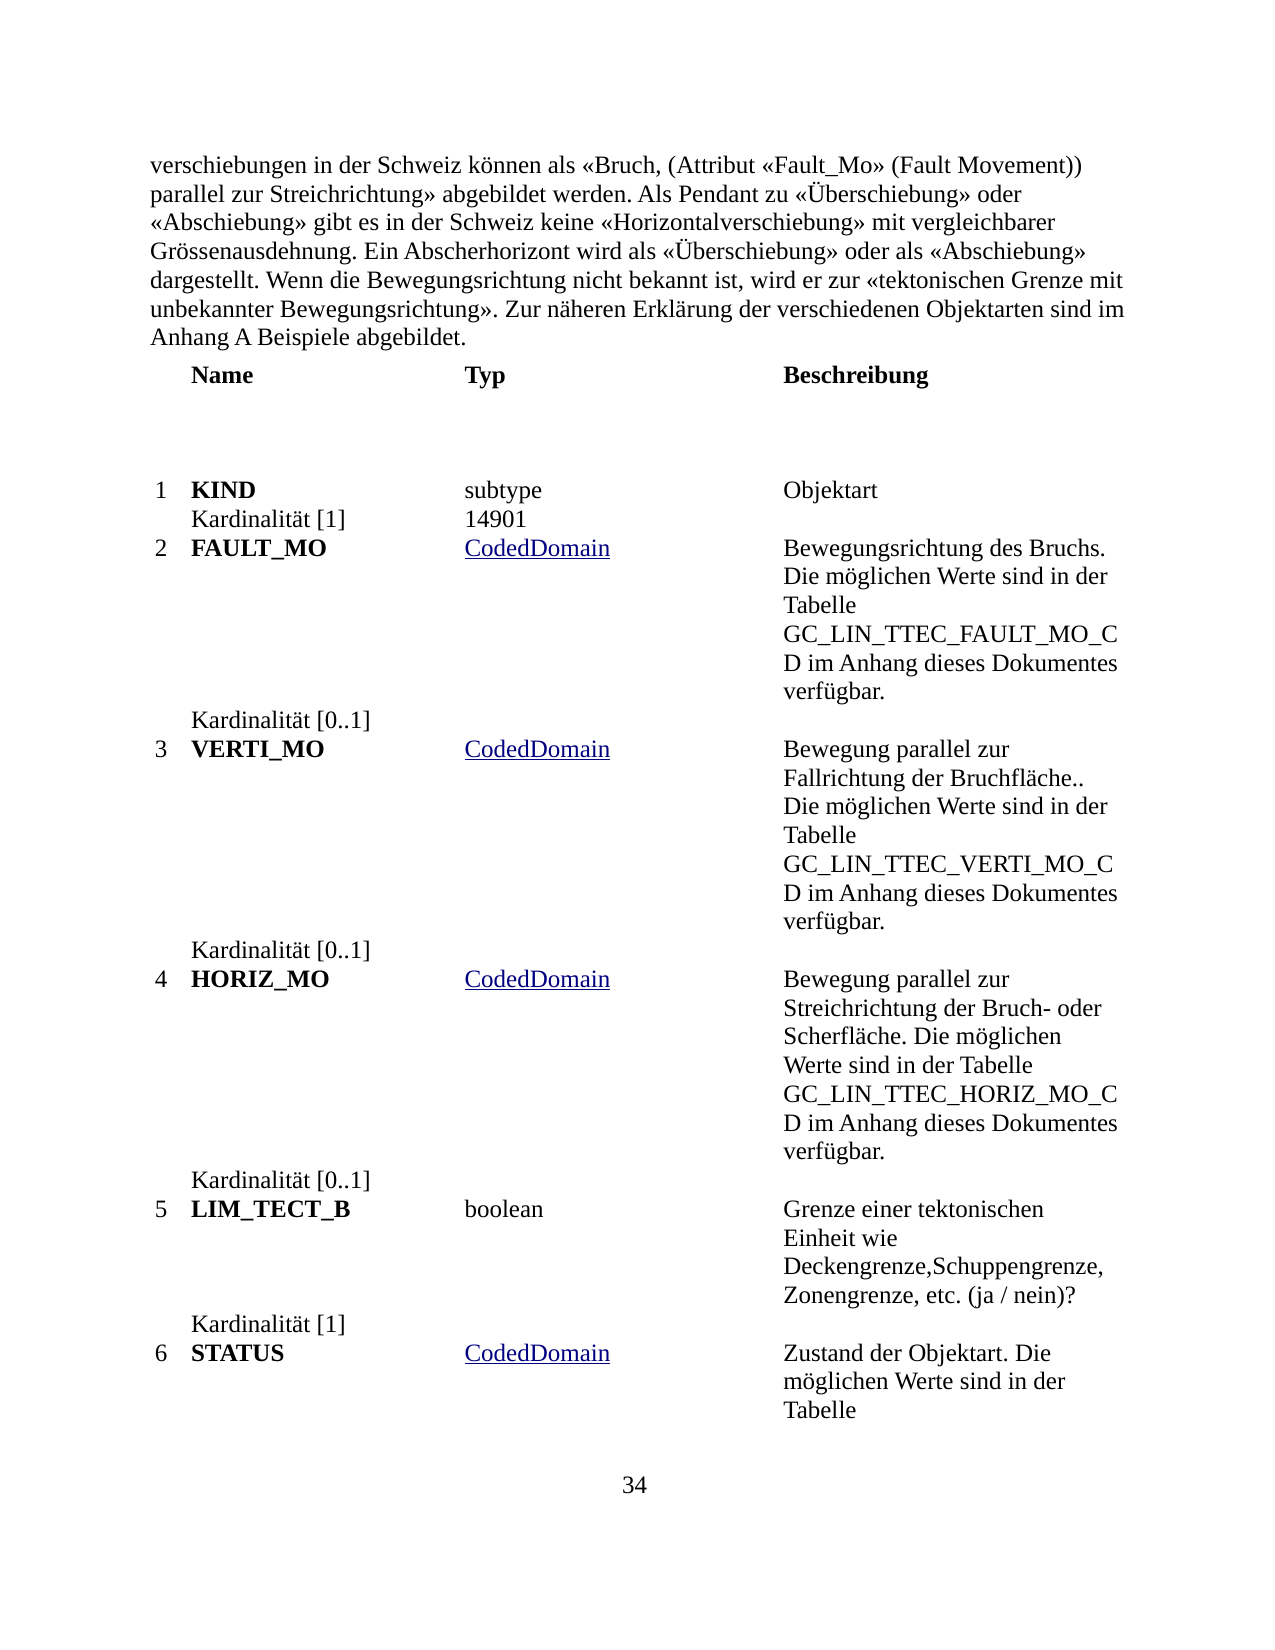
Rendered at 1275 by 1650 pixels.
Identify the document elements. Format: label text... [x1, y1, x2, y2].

table_cell [150, 935, 186, 964]
table_cell Kardinalität [0..1] [186, 705, 460, 734]
table_cell Kardinalität [1] [186, 1309, 460, 1338]
table_cell Objektart [779, 475, 1125, 504]
table_header Name [186, 360, 460, 475]
table_cell 6 [150, 1338, 186, 1424]
table_cell Kardinalität [0..1] [186, 1165, 460, 1194]
table_cell [779, 1165, 1125, 1194]
table_cell 2 [150, 533, 186, 705]
table_cell Grenze einer tektonischen Einheit wie Deckengrenze,Schuppengrenze, Zonengrenze, etc. (ja / nein)? [779, 1194, 1125, 1309]
table_cell LIM_TECT_B [186, 1194, 460, 1309]
table_cell VERTI_MO [186, 734, 460, 935]
table_cell Bewegung parallel zur Fallrichtung der Bruchfläche.. Die möglichen Werte sind in der Tabelle GC_LIN_TTEC_VERTI_MO_CD im Anhang dieses Dokumentes verfügbar. [779, 734, 1125, 935]
text verschiebungen in der Schweiz können als «Bruch, (Attribut «Fault_Mo» (Fault Movement)) parallel zur Streichrichtung» abgebildet werden. Als Pendant zu «Überschiebung» oder «Abschiebung» gibt es in der Schweiz keine «Horizontalverschiebung» mit vergleichbarer Grössenausdehnung. Ein Abscherhorizont wird als «Überschiebung» oder als «Abschiebung» dargestellt. Wenn die Bewegungsrichtung nicht bekannt ist, wird er zur «tektonischen Grenze mit unbekannter Bewegungsrichtung». Zur näheren Erklärung der verschiedenen Objektarten sind im Anhang A Beispiele abgebildet. [150, 150, 1125, 351]
table_cell Zustand der Objektart. Die möglichen Werte sind in der Tabelle [779, 1338, 1125, 1424]
table_cell [150, 1165, 186, 1194]
table_cell 5 [150, 1194, 186, 1309]
table_cell [150, 705, 186, 734]
table_cell [150, 504, 186, 533]
table_cell STATUS [186, 1338, 460, 1424]
table_cell subtype [460, 475, 779, 504]
table_cell Kardinalität [0..1] [186, 935, 460, 964]
table_cell 1 [150, 475, 186, 504]
table_cell CodedDomain [460, 964, 779, 1165]
table_cell [460, 705, 779, 734]
table_cell 3 [150, 734, 186, 935]
table_cell [460, 1165, 779, 1194]
table_header Typ [460, 360, 779, 475]
table_cell [779, 1309, 1125, 1338]
table_cell [150, 1309, 186, 1338]
table_cell HORIZ_MO [186, 964, 460, 1165]
table_header [150, 360, 186, 475]
table_cell 14901 [460, 504, 779, 533]
table_cell [779, 504, 1125, 533]
table_cell Bewegung parallel zur Streichrichtung der Bruch- oder Scherfläche. Die möglichen Werte sind in der Tabelle GC_LIN_TTEC_HORIZ_MO_CD im Anhang dieses Dokumentes verfügbar. [779, 964, 1125, 1165]
table_cell [779, 705, 1125, 734]
table_cell Bewegungsrichtung des Bruchs. Die möglichen Werte sind in der Tabelle GC_LIN_TTEC_FAULT_MO_CD im Anhang dieses Dokumentes verfügbar. [779, 533, 1125, 705]
table_cell [779, 935, 1125, 964]
table_cell [460, 1309, 779, 1338]
table_cell CodedDomain [460, 533, 779, 705]
table_cell 4 [150, 964, 186, 1165]
table_cell Kardinalität [1] [186, 504, 460, 533]
table_cell FAULT_MO [186, 533, 460, 705]
table_cell CodedDomain [460, 734, 779, 935]
table_cell CodedDomain [460, 1338, 779, 1424]
table_header Beschreibung [779, 360, 1125, 475]
table_cell KIND [186, 475, 460, 504]
table_cell [460, 935, 779, 964]
table_cell boolean [460, 1194, 779, 1309]
